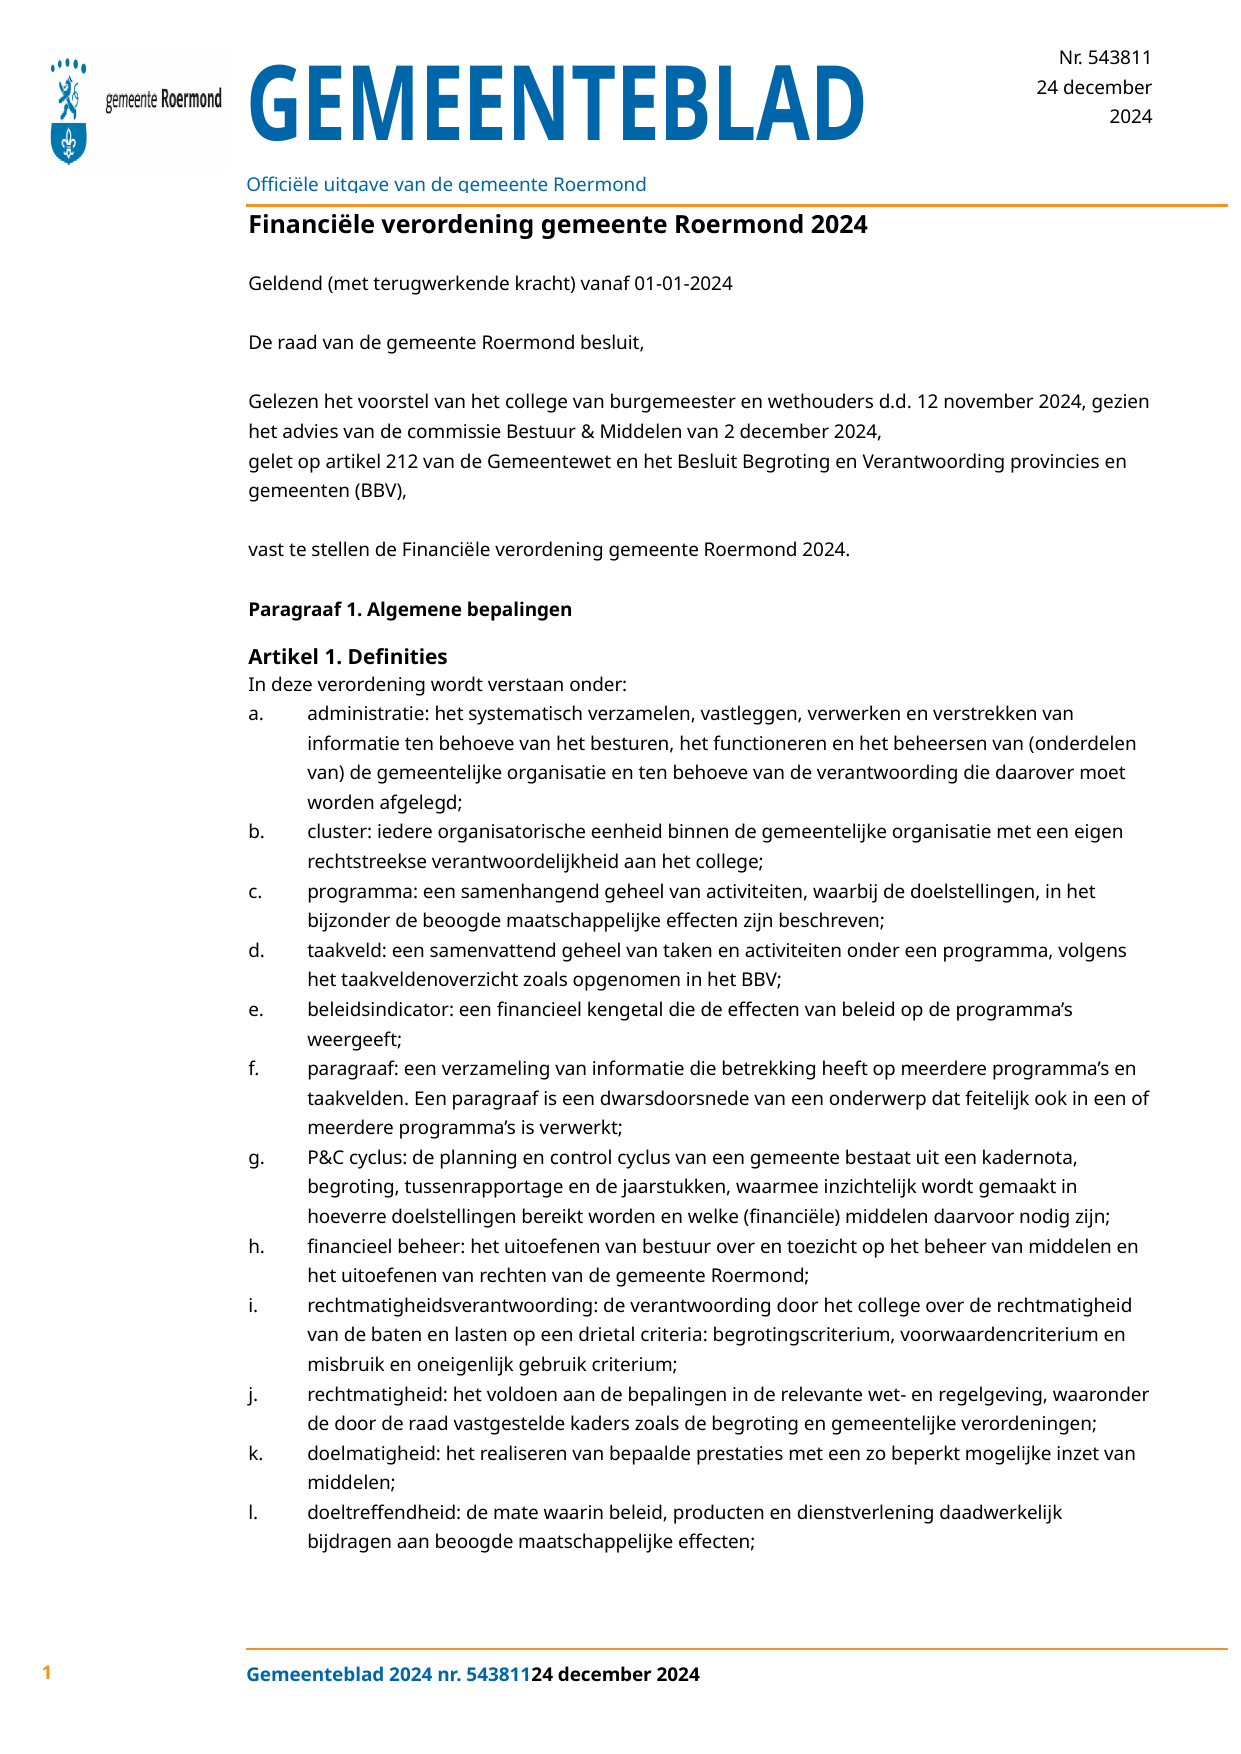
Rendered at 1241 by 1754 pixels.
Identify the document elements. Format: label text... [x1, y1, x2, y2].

text vast te stellen de Financiële verordening gemeente Roermond 2024. [248, 537, 1152, 562]
list doelmatigheid: het realiseren van bepaalde prestaties met een zo beperkt mogelijke inzet van middelen; [248, 1440, 1152, 1495]
list P&C cyclus: de planning en control cyclus van een gemeente bestaat uit een kadernota, begroting, tussenrapportage en de jaarstukken, waarmee inzichtelijk wordt gemaakt in hoeverre doelstellingen bereikt worden en welke (financiële) middelen daarvoor nodig zijn; [248, 1144, 1152, 1229]
text Financiële verordening gemeente Roermond 2024 [248, 207, 1152, 241]
list taakveld: een samenvattend geheel van taken en activiteiten onder een programma, volgens het taakveldenoverzicht zoals opgenomen in het BBV; [248, 937, 1152, 992]
list rechtmatigheid: het voldoen aan de bepalingen in de relevante wet- en regelgeving, waaronder de door de raad vastgestelde kaders zoals de begroting en gemeentelijke verordeningen; [248, 1381, 1152, 1436]
picture [41, 47, 231, 172]
text In deze verordening wordt verstaan onder: [248, 671, 1152, 696]
list beleidsindicator: een financieel kengetal die de effecten van beleid op de programma’s weergeeft; [248, 996, 1152, 1051]
text Gelezen het voorstel van het college van burgemeester en wethouders d.d. 12 november 2024, gezien het advies van de commissie Bestuur & Middelen van 2 december 2024, [248, 389, 1152, 444]
list rechtmatigheidsverantwoording: de verantwoording door het college over de rechtmatigheid van de baten en lasten op een drietal criteria: begrotingscriterium, voorwaardencriterium en misbruik en oneigenlijk gebruik criterium; [248, 1292, 1152, 1377]
text De raad van de gemeente Roermond besluit, [248, 329, 1152, 355]
list cluster: iedere organisatorische eenheid binnen de gemeentelijke organisatie met een eigen rechtstreekse verantwoordelijkheid aan het college; [248, 819, 1152, 874]
text Artikel 1. Definities [248, 642, 1152, 671]
text gelet op artikel 212 van de Gemeentewet en het Besluit Begroting en Verantwoording provincies en gemeenten (BBV), [248, 448, 1152, 503]
list programma: een samenhangend geheel van activiteiten, waarbij de doelstellingen, in het bijzonder de beoogde maatschappelijke effecten zijn beschreven; [248, 878, 1152, 933]
list doeltreffendheid: de mate waarin beleid, producten en dienstverlening daadwerkelijk bijdragen aan beoogde maatschappelijke effecten; [248, 1499, 1152, 1554]
list paragraaf: een verzameling van informatie die betrekking heeft op meerdere programma’s en taakvelden. Een paragraaf is een dwarsdoorsnede van een onderwerp dat feitelijk ook in een of meerdere programma’s is verwerkt; [248, 1055, 1152, 1140]
list financieel beheer: het uitoefenen van bestuur over en toezicht op het beheer van middelen en het uitoefenen van rechten van de gemeente Roermond; [248, 1233, 1152, 1288]
list administratie: het systematisch verzamelen, vastleggen, verwerken en verstrekken van informatie ten behoeve van het besturen, het functioneren en het beheersen van (onderdelen van) de gemeentelijke organisatie en ten behoeve van de verantwoording die daarover moet worden afgelegd; [248, 700, 1152, 815]
text Paragraaf 1. Algemene bepalingen [248, 596, 1152, 621]
text Geldend (met terugwerkende kracht) vanaf 01-01-2024 [248, 270, 1152, 296]
